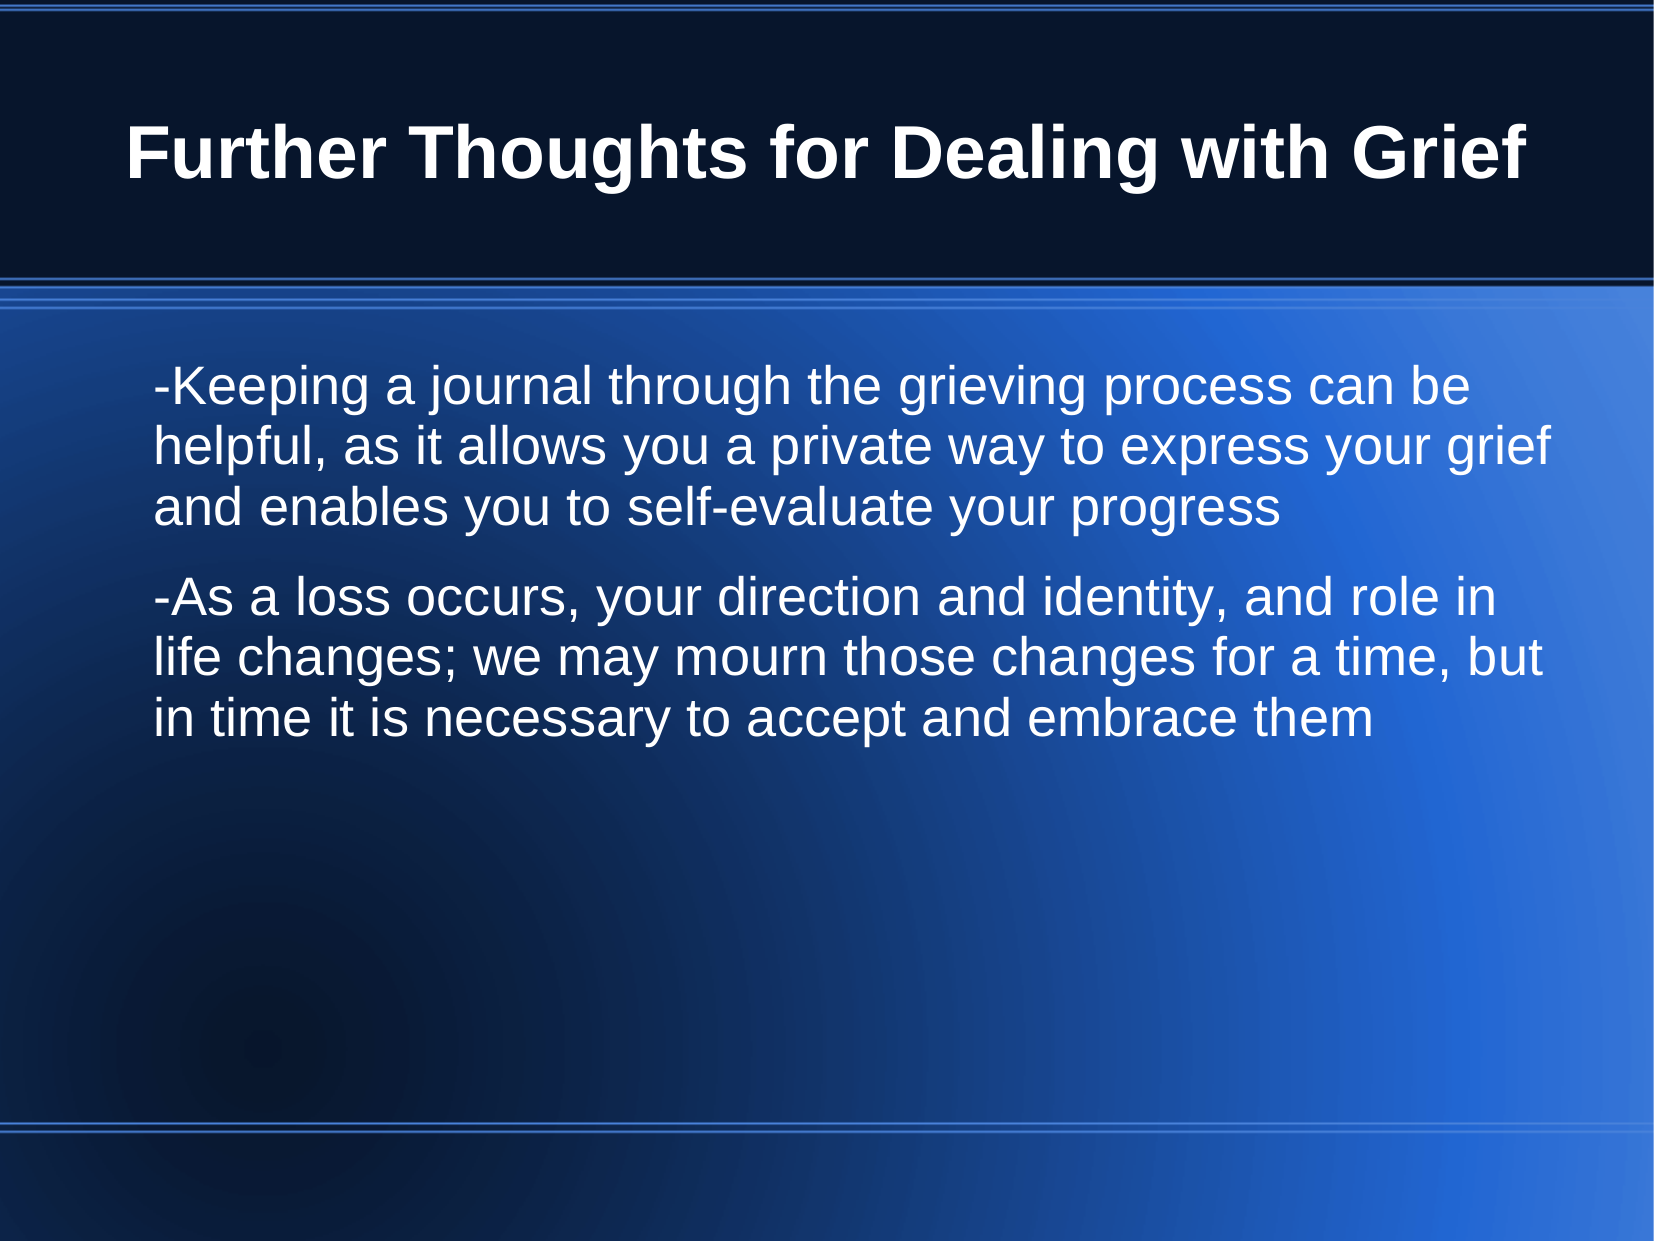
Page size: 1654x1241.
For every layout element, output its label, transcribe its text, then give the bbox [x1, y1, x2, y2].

list -Keeping a journal through the grieving process can be helpful, as it allows you a private way to express your grief and enables you to self-evaluate your progress -As a loss occurs, your direction and identity, and role in life changes; we may mourn those changes for a time, but in time it is necessary to accept and embrace them [82, 355, 1571, 1058]
title Further Thoughts for Dealing with Grief [82, 49, 1571, 257]
picture [0, 0, 1654, 1241]
